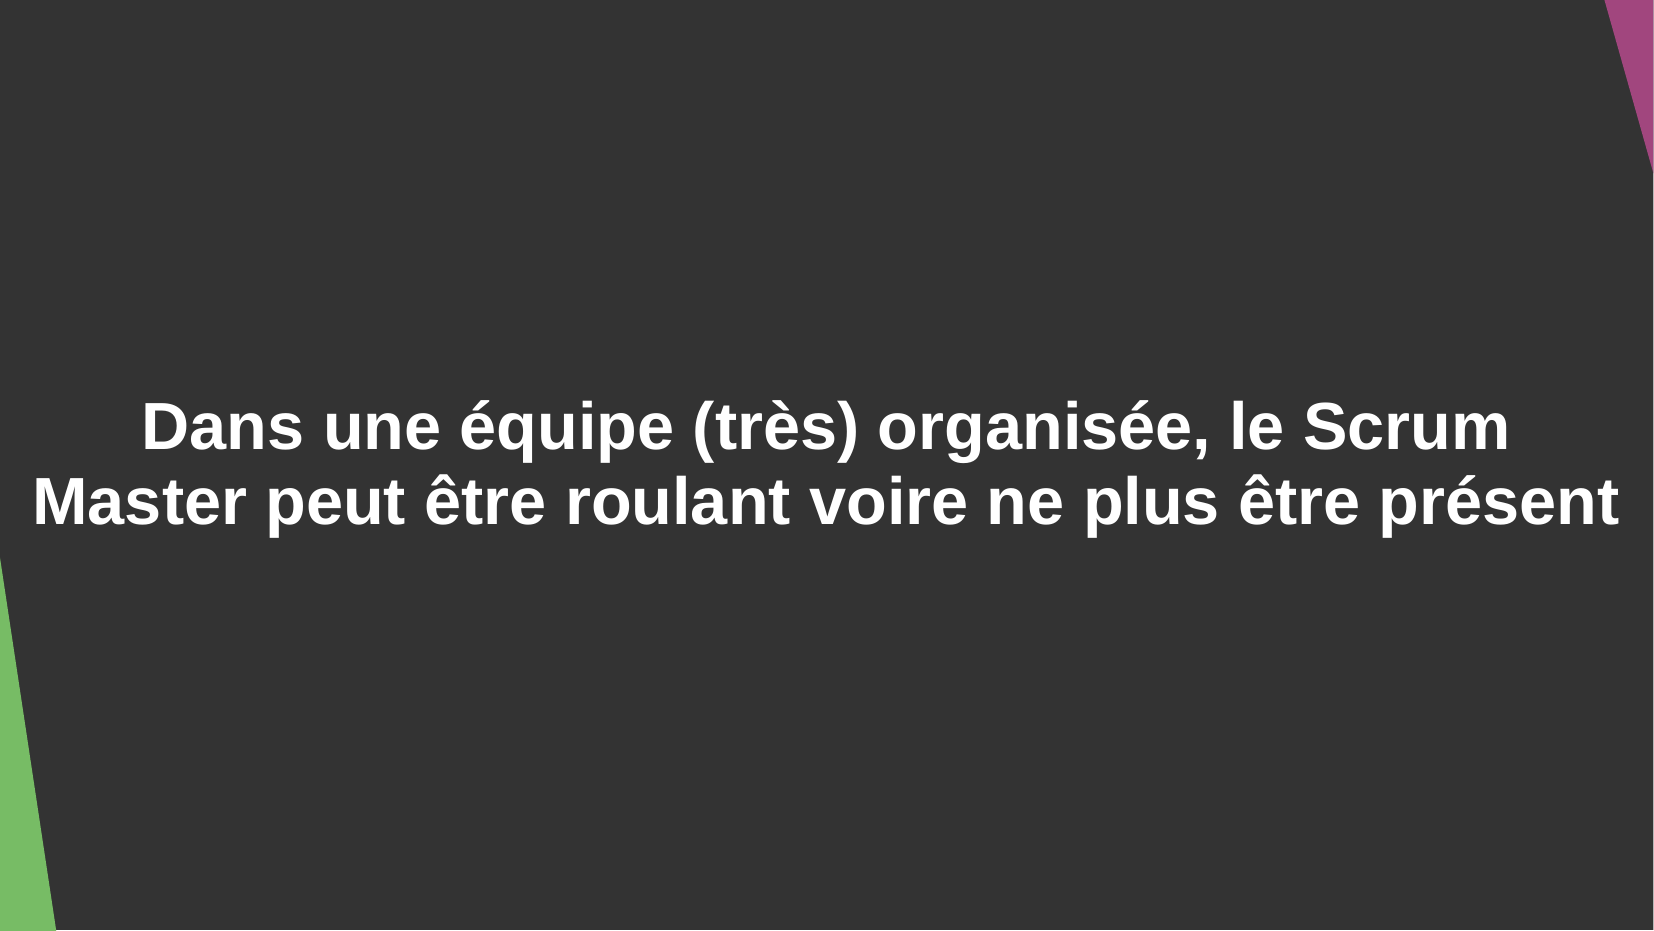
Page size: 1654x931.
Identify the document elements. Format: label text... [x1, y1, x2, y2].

text_box [0, 557, 57, 931]
text_box [1604, 0, 1654, 176]
title Dans une équipe (très) organisée, le Scrum Master peut être roulant voire ne plus être présent [31, 388, 1622, 542]
